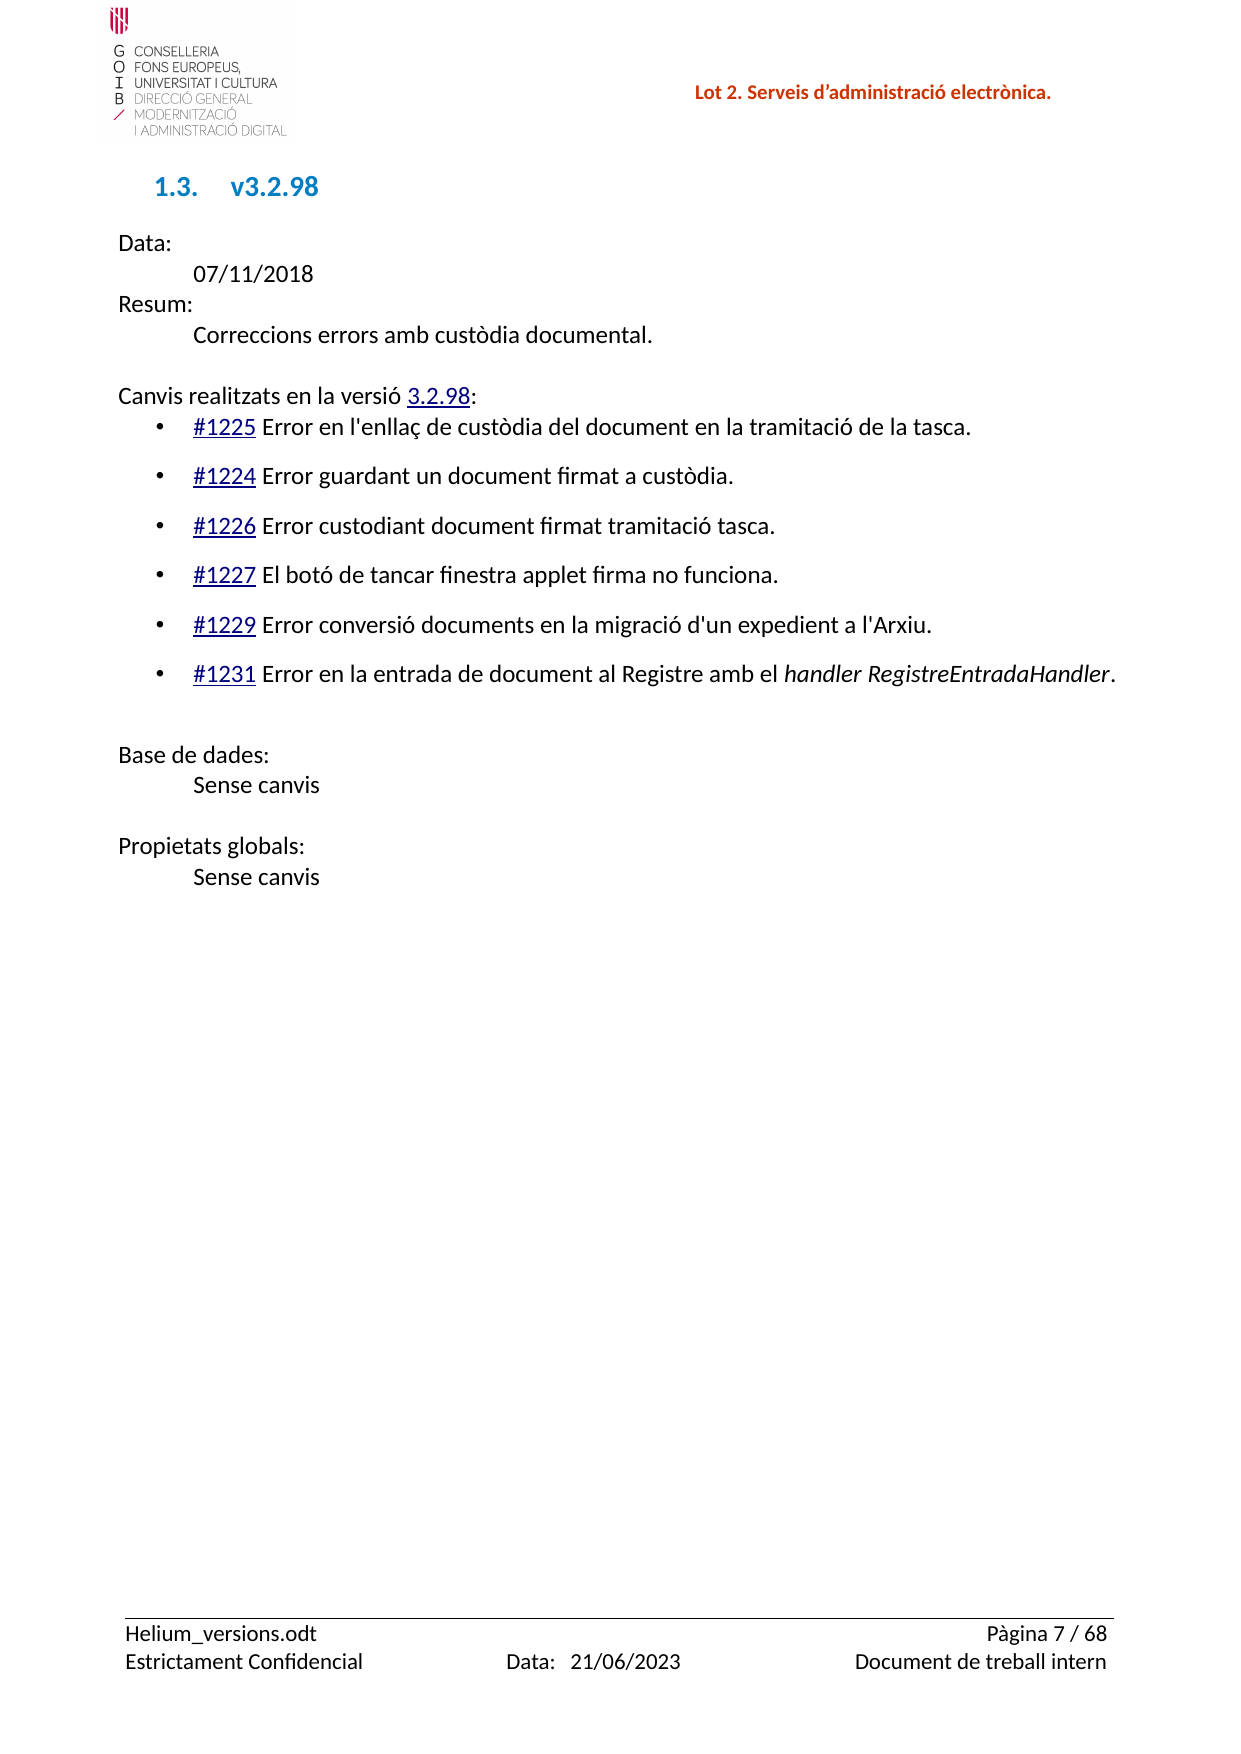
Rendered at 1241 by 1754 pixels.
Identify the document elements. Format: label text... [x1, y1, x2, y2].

text Propietats globals: [118, 830, 1122, 861]
text Sense canvis [118, 769, 1122, 800]
text Correccions errors amb custòdia documental. [118, 319, 1122, 350]
list #1225 Error en l'enllaç de custòdia del document en la tramitació de la tasca. [156, 411, 1122, 441]
text Canvis realitzats en la versió 3.2.98: [118, 380, 1122, 411]
list #1231 Error en la entrada de document al Registre amb el handler RegistreEntradaHandler. [156, 659, 1122, 689]
picture [100, 0, 297, 144]
list #1226 Error custodiant document firmat tramitació tasca. [156, 510, 1122, 540]
text Data: [118, 228, 1122, 258]
text 07/11/2018 [118, 258, 1122, 289]
list #1229 Error conversió documents en la migració d'un expedient a l'Arxiu. [156, 609, 1122, 639]
text Resum: [118, 289, 1122, 319]
list #1224 Error guardant un document firmat a custòdia. [156, 460, 1122, 491]
list #1227 El botó de tancar finestra applet firma no funciona. [156, 559, 1122, 590]
text Sense canvis [118, 861, 1122, 891]
subtitle v3.2.98 [153, 168, 1122, 204]
text Base de dades: [118, 739, 1122, 769]
